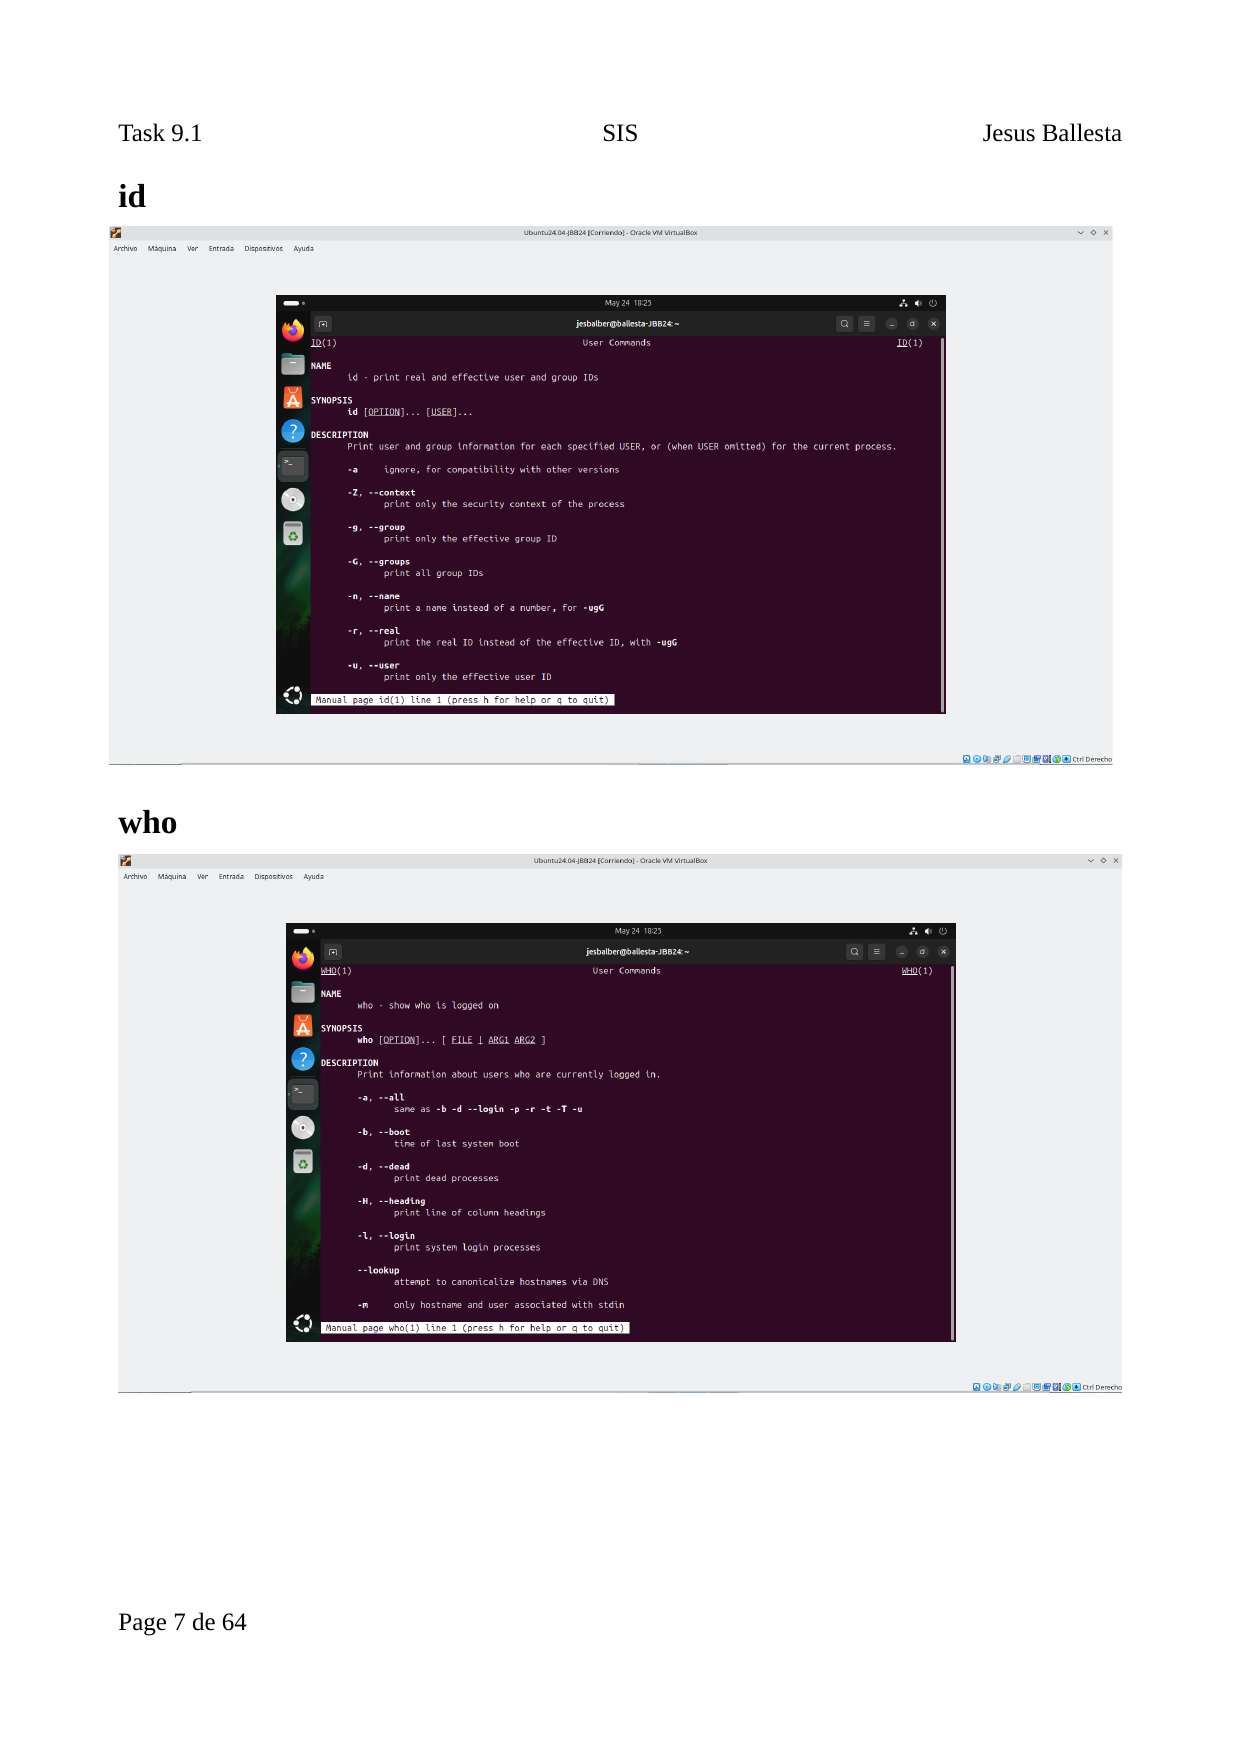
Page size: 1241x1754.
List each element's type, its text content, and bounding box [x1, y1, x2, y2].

picture [118, 853, 1123, 1393]
picture [108, 225, 1113, 765]
text id [118, 176, 1122, 215]
text who [118, 803, 1122, 841]
